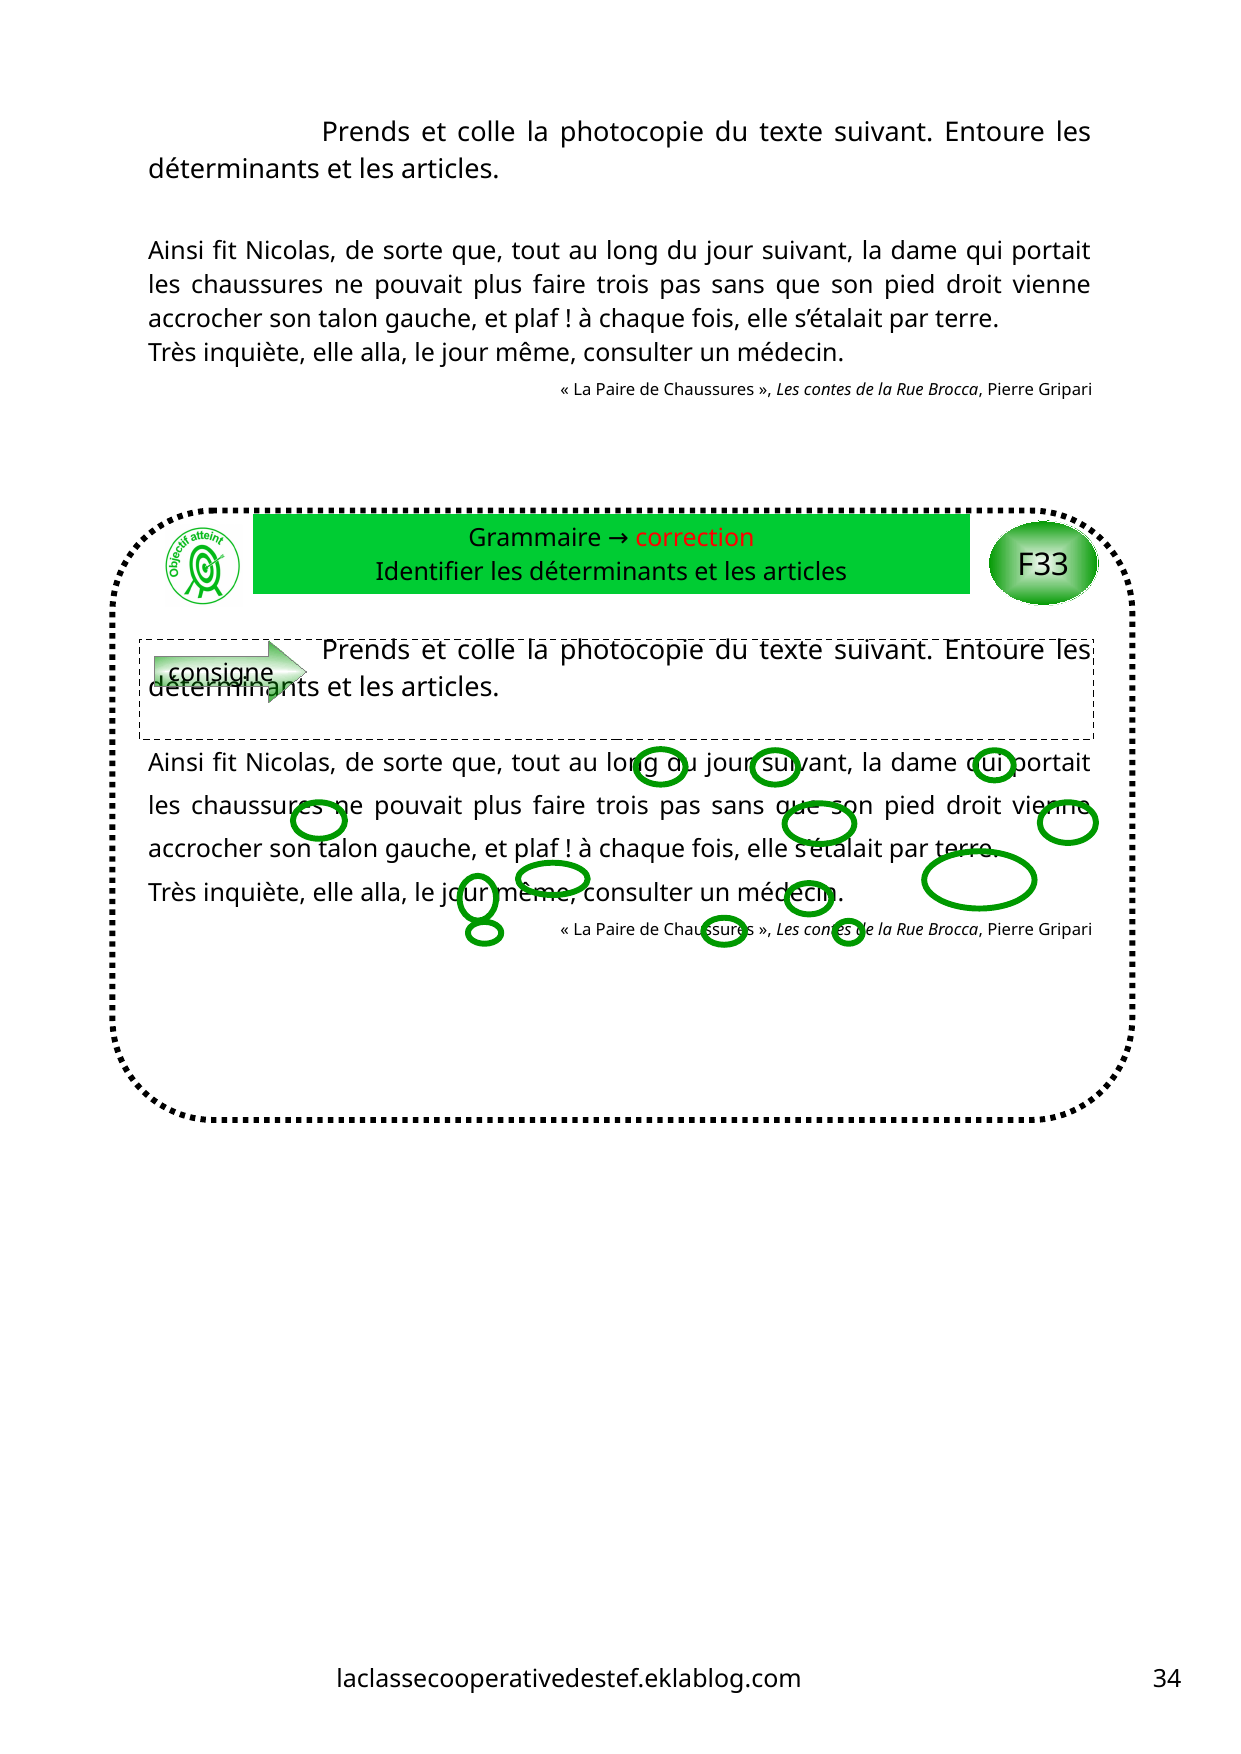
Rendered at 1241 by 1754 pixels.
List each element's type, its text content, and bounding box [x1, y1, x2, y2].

table_cell [59, 227, 101, 406]
table_cell [991, 946, 1098, 997]
table_cell [101, 406, 142, 457]
table_cell [1098, 622, 1139, 710]
table_cell [1139, 193, 1181, 227]
table_cell [142, 594, 252, 622]
table_cell [59, 193, 101, 227]
table_cell [101, 59, 142, 104]
table_cell [101, 946, 142, 997]
picture [164, 524, 243, 607]
table_cell [1098, 105, 1139, 193]
table_cell Grammaire → correction Identifier les déterminants et les articles [253, 514, 970, 594]
table_cell [248, 406, 991, 457]
table_cell [1098, 406, 1139, 457]
table_header [1139, 486, 1181, 514]
table_cell [59, 622, 101, 710]
table_cell [59, 739, 101, 946]
table_cell [59, 105, 101, 193]
table_cell [59, 710, 101, 739]
table_cell [1084, 574, 1098, 594]
table_cell [101, 227, 142, 406]
table_cell [970, 594, 1098, 622]
table_cell [253, 594, 970, 622]
table_cell [142, 193, 1098, 227]
table_cell [1098, 739, 1139, 946]
table_cell [1098, 227, 1139, 406]
table_cell [142, 710, 1098, 739]
table_cell [59, 514, 101, 594]
table_cell [59, 594, 101, 622]
table_cell [1098, 59, 1139, 104]
table_cell [253, 59, 970, 104]
table_cell [1139, 514, 1181, 594]
table_cell [1098, 514, 1139, 594]
table_cell [1139, 739, 1181, 946]
table_cell [142, 946, 248, 997]
table_header [142, 486, 252, 514]
table_cell Ainsi fit Nicolas, de sorte que, tout au long du jour suivant, la dame qui portait les chaussures ne pouvait plus faire trois pas sans que son pied droit vienne accrocher son talon gauche, et plaf ! à chaque fois, elle s’étalait par terre. Très inquiète, elle alla, le jour même, consulter un médecin. « La Paire de Chaussures », Les contes de la Rue Brocca, Pierre Gripari [142, 227, 1098, 406]
table_cell [59, 946, 101, 997]
table_cell [1139, 227, 1181, 406]
table_cell Ainsi fit Nicolas, de sorte que, tout au long du jour suivant, la dame qui portait les chaussures ne pouvait plus faire trois pas sans que son pied droit vienne accrocher son talon gauche, et plaf ! à chaque fois, elle s’étalait par terre. Très inquiète, elle alla, le jour même, consulter un médecin. « La Paire de Chaussures », Les contes de la Rue Brocca, Pierre Gripari [142, 739, 1098, 946]
table_cell [101, 594, 142, 622]
table_cell [1098, 710, 1139, 739]
table_cell [59, 59, 101, 104]
table_cell [1139, 946, 1181, 997]
table_cell [248, 946, 991, 997]
table_cell [991, 406, 1098, 457]
table_cell [1098, 193, 1139, 227]
table_cell [1139, 622, 1181, 710]
table_cell [970, 514, 1098, 594]
table_cell Prends et colle la photocopie du texte suivant. Entoure les déterminants et les articles. [142, 105, 1098, 193]
table_header [1024, 548, 1063, 553]
table_cell [1139, 594, 1181, 622]
table_cell [101, 622, 142, 710]
table_cell [1098, 594, 1139, 622]
table_cell [142, 525, 164, 594]
table_cell [1010, 537, 1077, 589]
table_cell [142, 59, 252, 104]
table_cell [59, 406, 101, 457]
table_header [970, 486, 1098, 514]
table_cell [1139, 406, 1181, 457]
table_cell [142, 514, 252, 524]
table_cell [101, 514, 142, 594]
table_header [1024, 566, 1063, 578]
table_header [1098, 486, 1139, 514]
table_cell [101, 105, 142, 193]
table_cell [101, 193, 142, 227]
table_cell [101, 739, 142, 946]
table_cell [1139, 710, 1181, 739]
table_cell [1139, 105, 1181, 193]
table_cell [142, 406, 248, 457]
table_cell [1098, 946, 1139, 997]
table_cell [1139, 59, 1181, 104]
table_header [101, 486, 142, 514]
table_header [253, 486, 970, 514]
table_cell Prends et colle la photocopie du texte suivant. Entoure les déterminants et les articles. [142, 622, 1098, 710]
table_cell [243, 525, 252, 594]
table_cell [101, 710, 142, 739]
table_cell [970, 59, 1098, 104]
table_header [59, 486, 101, 514]
